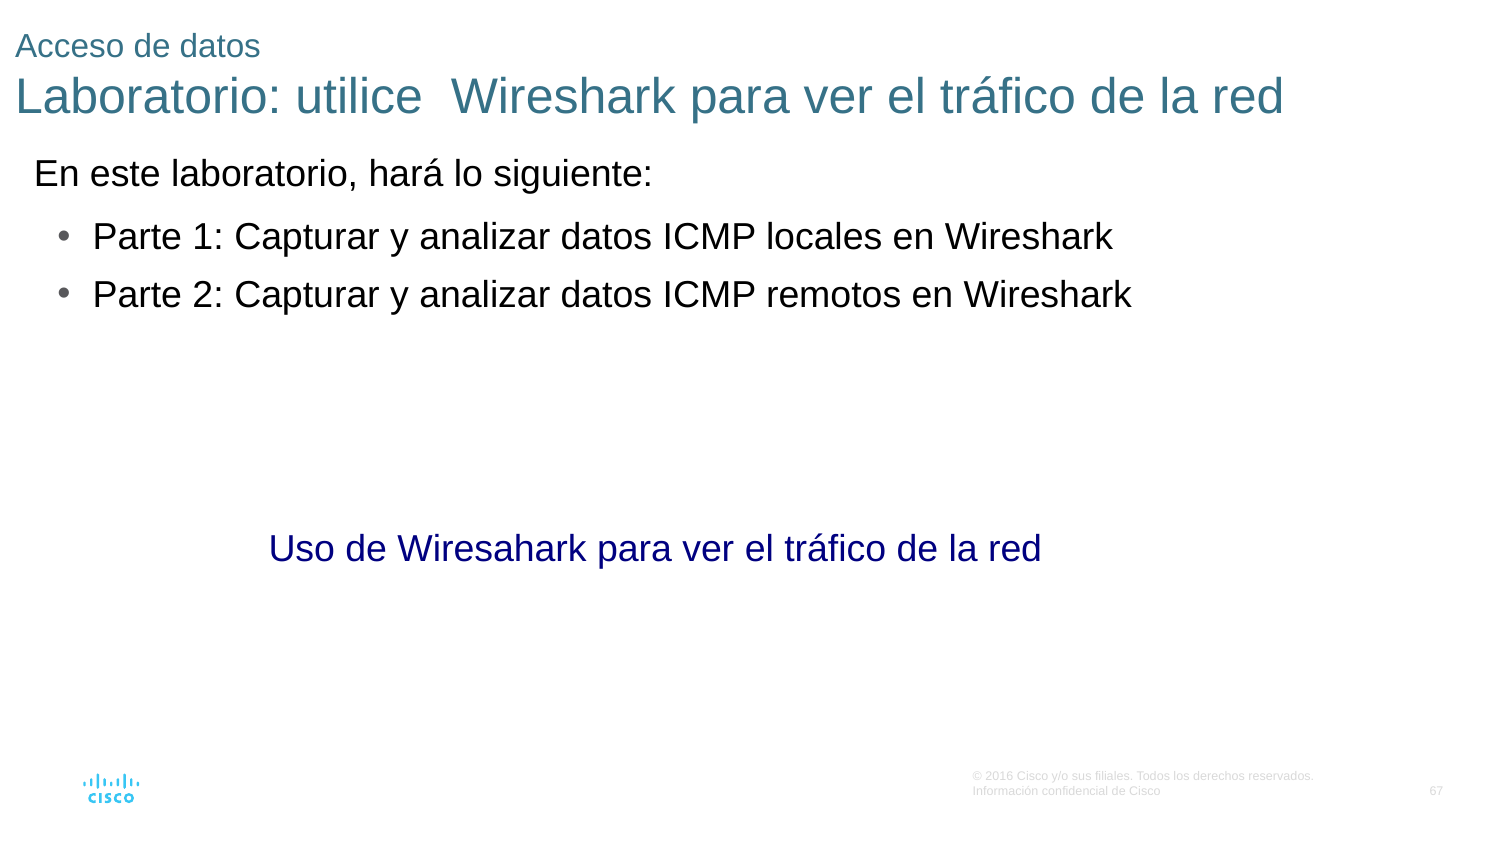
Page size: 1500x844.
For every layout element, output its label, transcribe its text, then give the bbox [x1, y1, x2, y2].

list En este laboratorio, hará lo siguiente: Parte 1: Capturar y analizar datos ICMP locales en Wireshark Parte 2: Capturar y analizar datos ICMP remotos en Wireshark [18, 141, 1427, 767]
text_box Uso de Wiresahark para ver el tráfico de la red [253, 520, 1255, 591]
title Acceso de datos Laboratorio: utilice Wireshark para ver el tráfico de la red [0, 6, 1500, 142]
